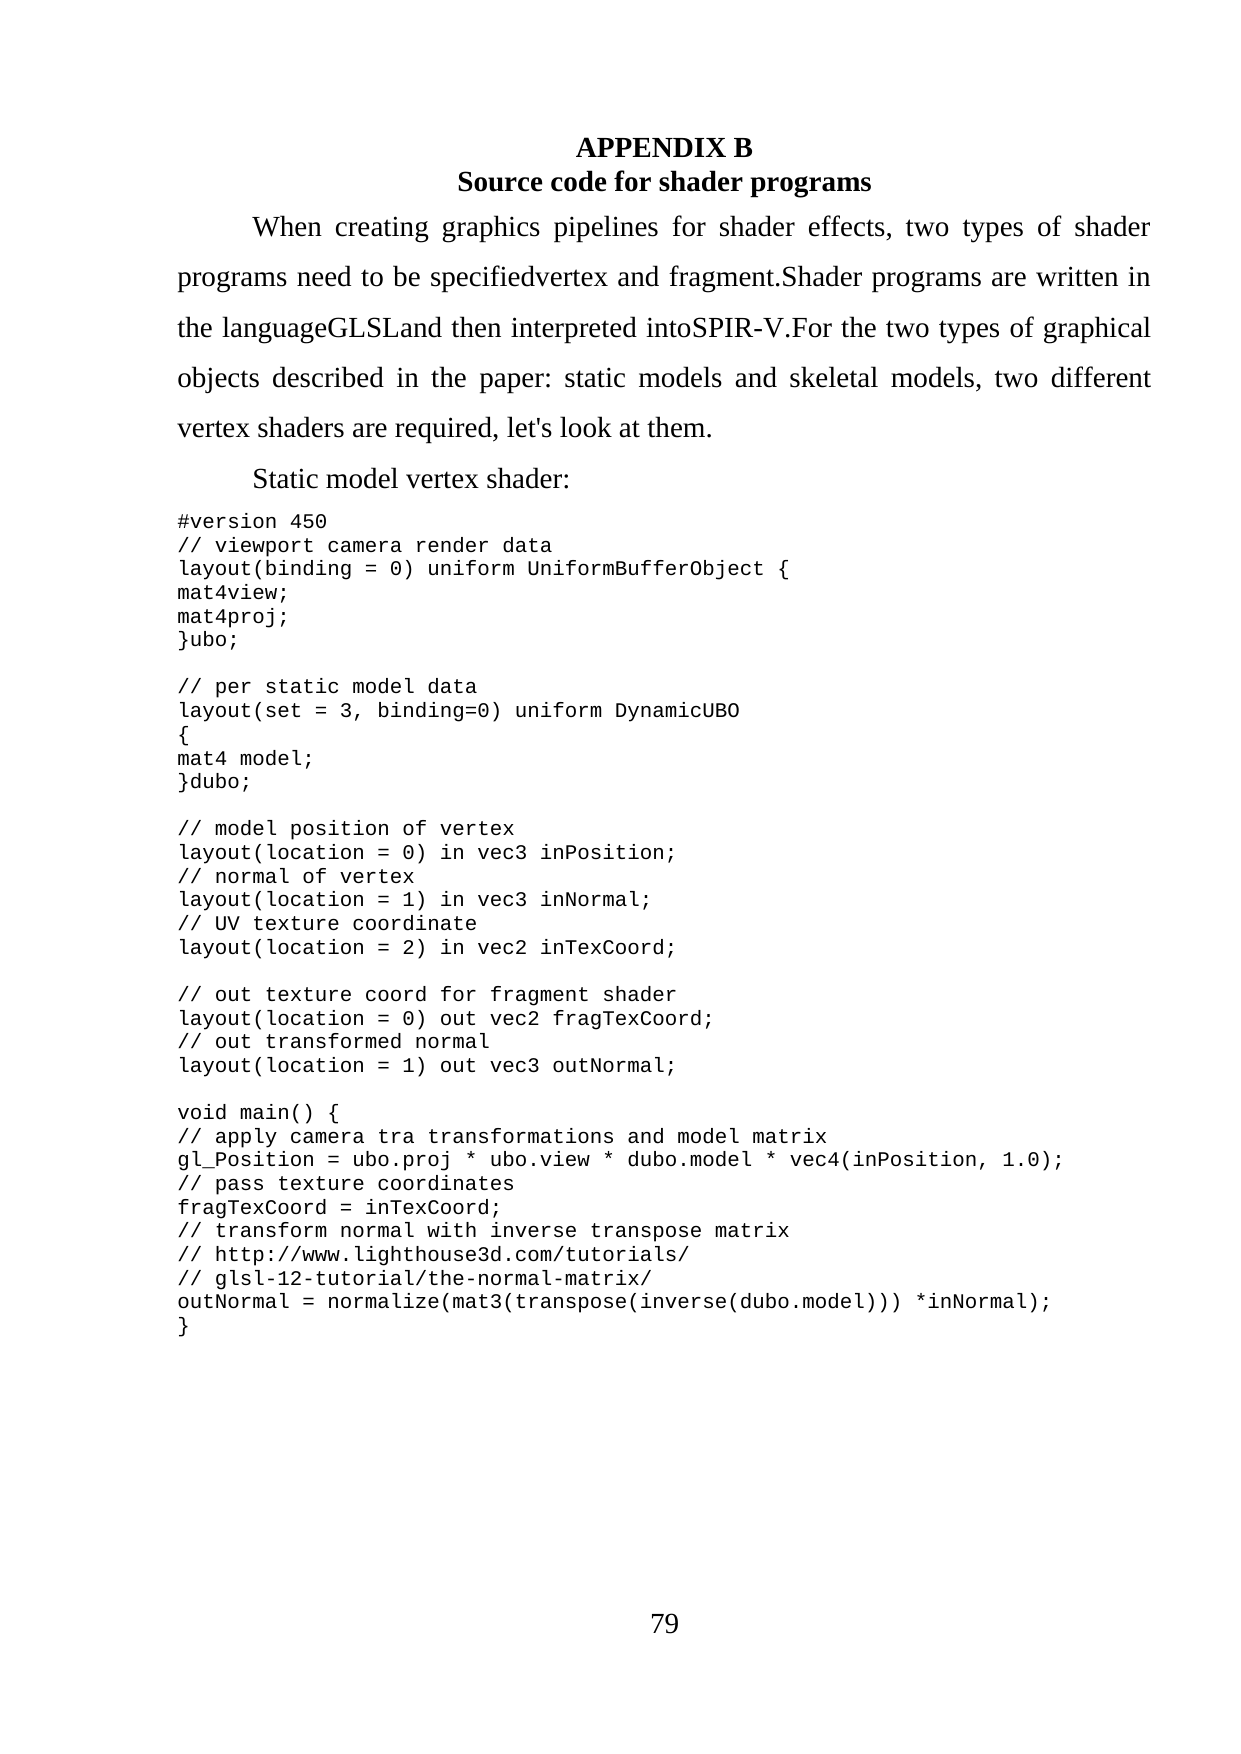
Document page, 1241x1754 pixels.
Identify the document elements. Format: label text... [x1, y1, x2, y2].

text void main() { [177, 1102, 1152, 1126]
text layout(set = 3, binding=0) uniform DynamicUBO [177, 700, 1152, 724]
text layout(location = 0) out vec2 fragTexCoord; [177, 1008, 1152, 1031]
text fragTexCoord = inTexCoord; [177, 1197, 1152, 1220]
text layout(location = 1) in vec3 inNormal; [177, 889, 1152, 913]
text } [177, 1315, 1152, 1339]
text }dubo; [177, 771, 1152, 795]
text Static model vertex shader: [177, 461, 1152, 494]
text gl_Position = ubo.proj * ubo.view * dubo.model * vec4(inPosition, 1.0); [177, 1149, 1152, 1173]
text // per static model data [177, 677, 1152, 700]
text #version 450 [177, 511, 1152, 535]
text // out texture coord for fragment shader [177, 984, 1152, 1008]
text layout(location = 0) in vec3 inPosition; [177, 842, 1152, 866]
text layout(binding = 0) uniform UniformBufferObject { [177, 558, 1152, 582]
text // model position of vertex [177, 818, 1152, 842]
text layout(location = 2) in vec2 inTexCoord; [177, 937, 1152, 960]
text // glsl-12-tutorial/the-normal-matrix/ [177, 1268, 1152, 1291]
text When creating graphics pipelines for shader effects, two types of shader programs need to be specifiedvertex and fragment.Shader programs are written in the languageGLSLand then interpreted intoSPIR-V.For the two types of graphical objects described in the paper: static models and skeletal models, two different vertex shaders are required, let's look at them. [177, 209, 1152, 444]
text // out transformed normal [177, 1031, 1152, 1055]
text mat4view; [177, 582, 1152, 606]
text // viewport camera render data [177, 535, 1152, 558]
text }ubo; [177, 629, 1152, 653]
text mat4 model; [177, 747, 1152, 771]
text // transform normal with inverse transpose matrix [177, 1220, 1152, 1244]
text // pass texture coordinates [177, 1173, 1152, 1197]
text mat4proj; [177, 606, 1152, 629]
text outNormal = normalize(mat3(transpose(inverse(dubo.model))) *inNormal); [177, 1291, 1152, 1315]
text { [177, 724, 1152, 747]
text // UV texture coordinate [177, 913, 1152, 937]
text layout(location = 1) out vec3 outNormal; [177, 1055, 1152, 1078]
text // http://www.lighthouse3d.com/tutorials/ [177, 1244, 1152, 1268]
text // apply camera tra transformations and model matrix [177, 1126, 1152, 1149]
text // normal of vertex [177, 866, 1152, 889]
subtitle APPENDIX B Source code for shader programs [177, 130, 1152, 197]
